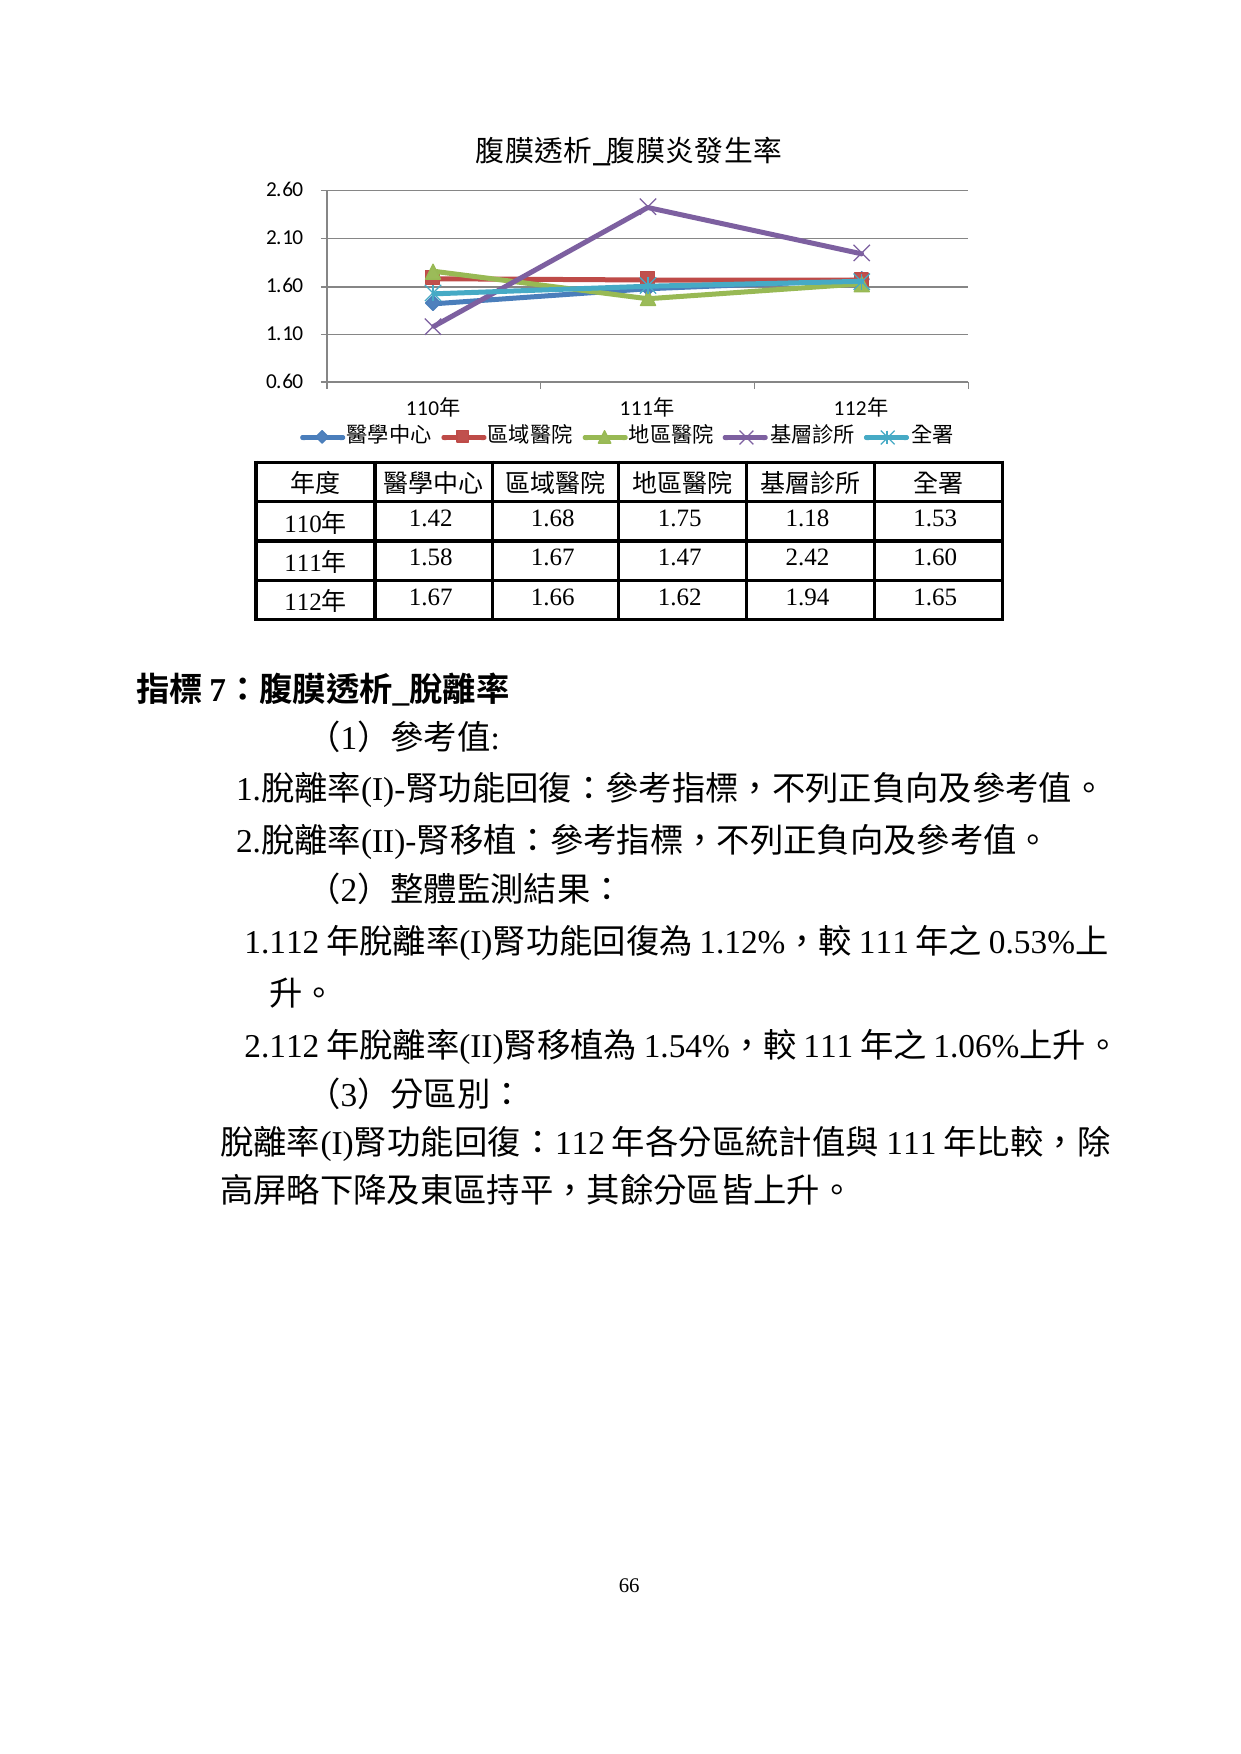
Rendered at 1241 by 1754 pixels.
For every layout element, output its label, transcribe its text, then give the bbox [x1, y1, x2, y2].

table_cell 1.47 [620, 543, 745, 579]
table_cell 1.58 [377, 543, 491, 579]
table_header 醫學中心 [377, 464, 491, 500]
list 分區別： [307, 1068, 1122, 1116]
text 2.112年脫離率(II)腎移植為1.54%，較111年之1.06%上升。 [236, 1016, 1111, 1068]
table_cell 1.67 [494, 543, 617, 579]
list 參考值: [307, 711, 1122, 759]
text 1.112年脫離率(I)腎功能回復為1.12%，較111年之0.53%上升。 [236, 911, 1111, 1016]
table_header 區域醫院 [494, 464, 617, 500]
subtitle 指標7：腹膜透析_脫離率 [136, 662, 1122, 711]
table_cell 2.42 [748, 543, 873, 579]
table_header 年度 [258, 464, 373, 500]
table_cell 1.94 [748, 582, 873, 618]
table_cell 112年 [258, 582, 373, 618]
table_cell 1.18 [748, 503, 873, 539]
table_header 地區醫院 [620, 464, 745, 500]
table_cell 111年 [258, 543, 373, 579]
table_cell 110年 [258, 503, 373, 539]
table_cell 1.53 [876, 503, 1001, 539]
table_cell 1.67 [377, 582, 491, 618]
table_header 全署 [876, 464, 1001, 500]
table_cell 1.65 [876, 582, 1001, 618]
table_cell 1.60 [876, 543, 1001, 579]
text 2.脫離率(II)-腎移植：參考指標，不列正負向及參考值。 [236, 811, 1111, 863]
table_header 基層診所 [748, 464, 873, 500]
table_cell 1.68 [494, 503, 617, 539]
table_cell 1.62 [620, 582, 745, 618]
list 整體監測結果： [307, 863, 1122, 911]
table_cell 1.66 [494, 582, 617, 618]
text 1.脫離率(I)-腎功能回復：參考指標，不列正負向及參考值。 [236, 759, 1111, 811]
table_cell 1.42 [377, 503, 491, 539]
text 脫離率(I)腎功能回復：112年各分區統計值與111年比較，除高屏略下降及東區持平，其餘分區皆上升。 [220, 1116, 1111, 1212]
table_cell 1.75 [620, 503, 745, 539]
